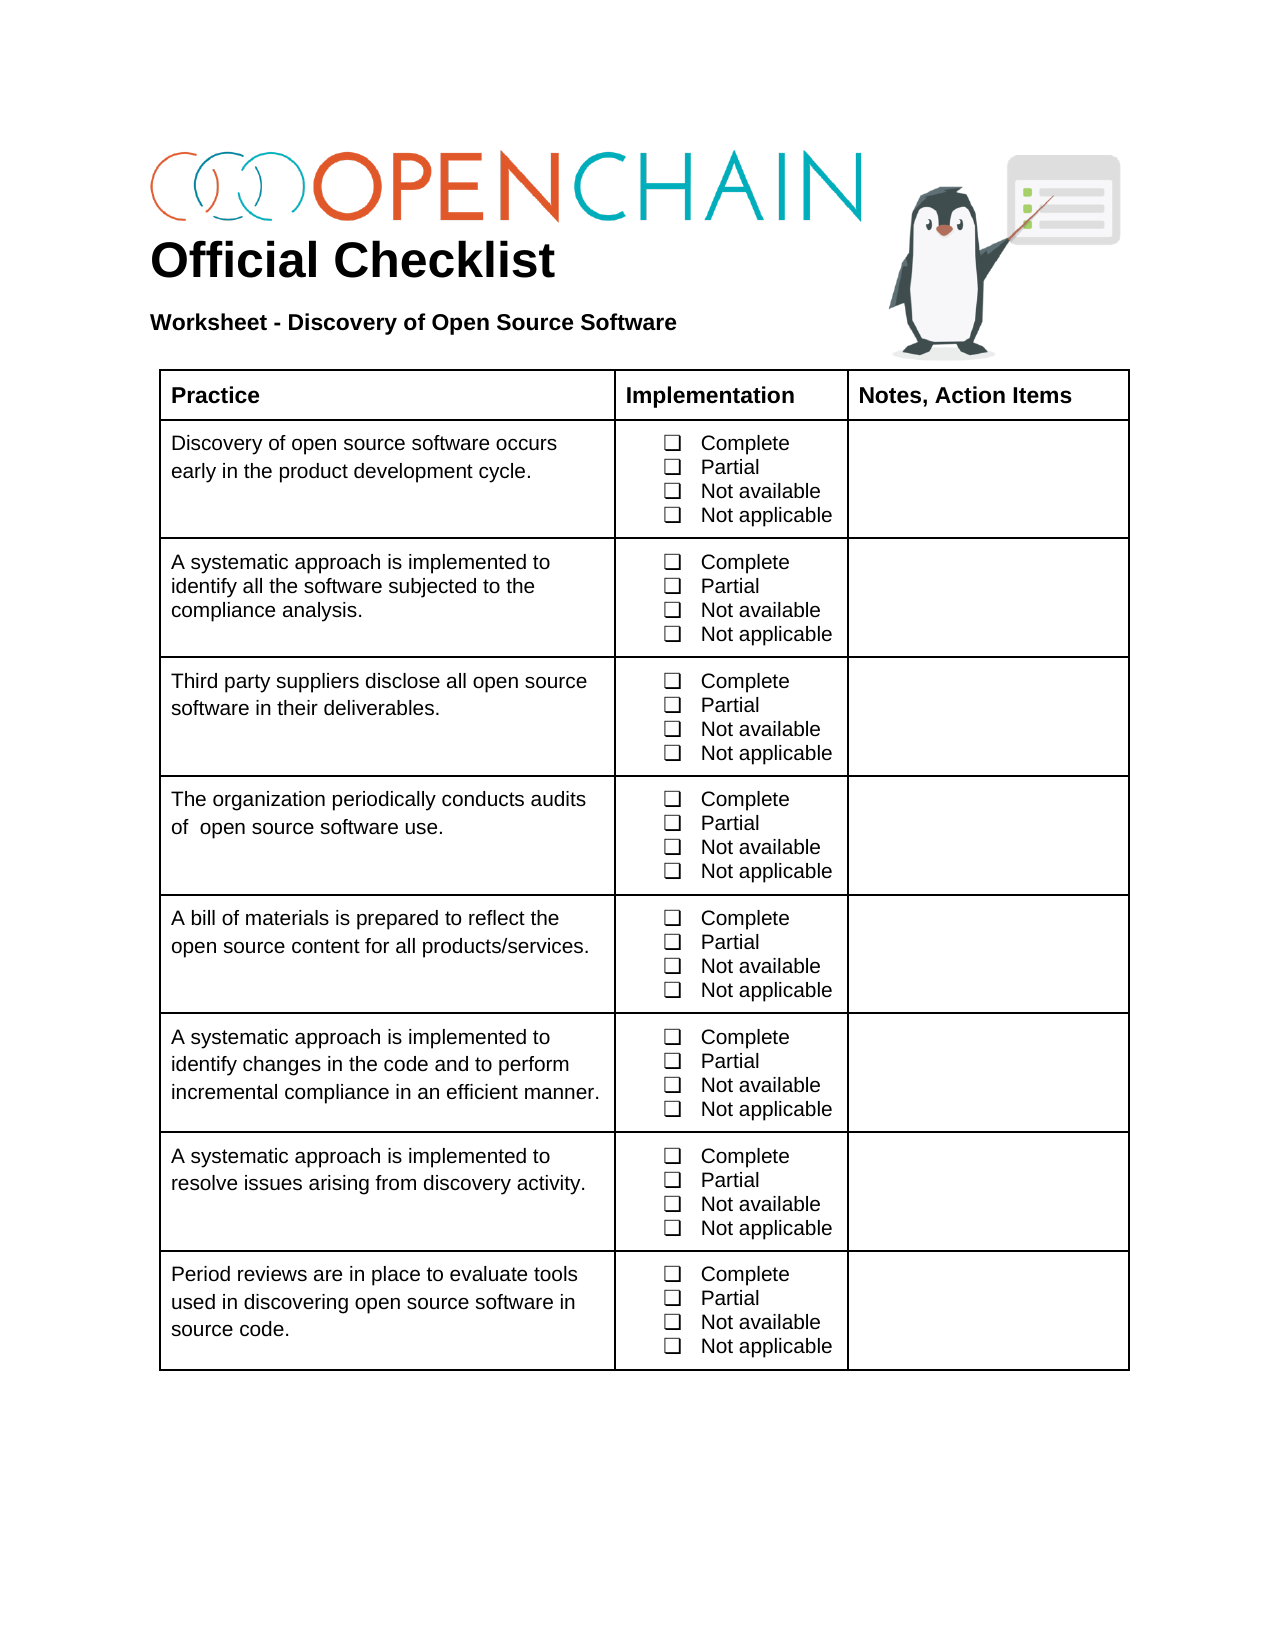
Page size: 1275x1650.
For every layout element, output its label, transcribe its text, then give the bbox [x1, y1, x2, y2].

table_cell A bill of materials is prepared to reflect the open source content for all products/services. [161, 896, 614, 1012]
subtitle Official Checklist [150, 230, 910, 288]
table_cell Complete Partial Not available Not applicable [616, 777, 847, 893]
table_header Practice [161, 371, 614, 418]
table_cell [849, 1252, 1128, 1368]
table_cell Third party suppliers disclose all open source software in their deliverables. [161, 658, 614, 775]
table_cell A systematic approach is implemented to resolve issues arising from discovery activity. [161, 1133, 614, 1250]
table_header Implementation [616, 371, 847, 418]
table_cell Complete Partial Not available Not applicable [616, 658, 847, 775]
table_cell Complete Partial Not available Not applicable [616, 539, 847, 656]
table_cell [849, 1133, 1128, 1250]
subtitle [978, 230, 1007, 249]
table_cell The organization periodically conducts audits of open source software use. [161, 777, 614, 893]
table_cell [849, 658, 1128, 775]
table_cell Period reviews are in place to evaluate tools used in discovering open source software in source code. [161, 1252, 614, 1368]
table_cell Complete Partial Not available Not applicable [616, 896, 847, 1012]
text Worksheet - Discovery of Open Source Software [150, 309, 913, 335]
table_cell Complete Partial Not available Not applicable [616, 1252, 847, 1368]
table_cell Complete Partial Not available Not applicable [616, 421, 847, 537]
table_cell A systematic approach is implemented to identify changes in the code and to perform incremental compliance in an efficient manner. [161, 1014, 614, 1131]
table_cell [849, 896, 1128, 1012]
table_cell A systematic approach is implemented to identify all the software subjected to the compliance analysis. [161, 539, 614, 656]
table_cell Complete Partial Not available Not applicable [616, 1133, 847, 1250]
table_cell [849, 421, 1128, 537]
table_cell [849, 539, 1128, 656]
table_cell Discovery of open source software occurs early in the product development cycle. [161, 421, 614, 537]
table_header Notes, Action Items [849, 371, 1128, 418]
subtitle [984, 230, 1125, 288]
text [977, 309, 1125, 335]
table_cell Complete Partial Not available Not applicable [616, 1014, 847, 1131]
table_cell [849, 777, 1128, 893]
table_cell [849, 1014, 1128, 1131]
